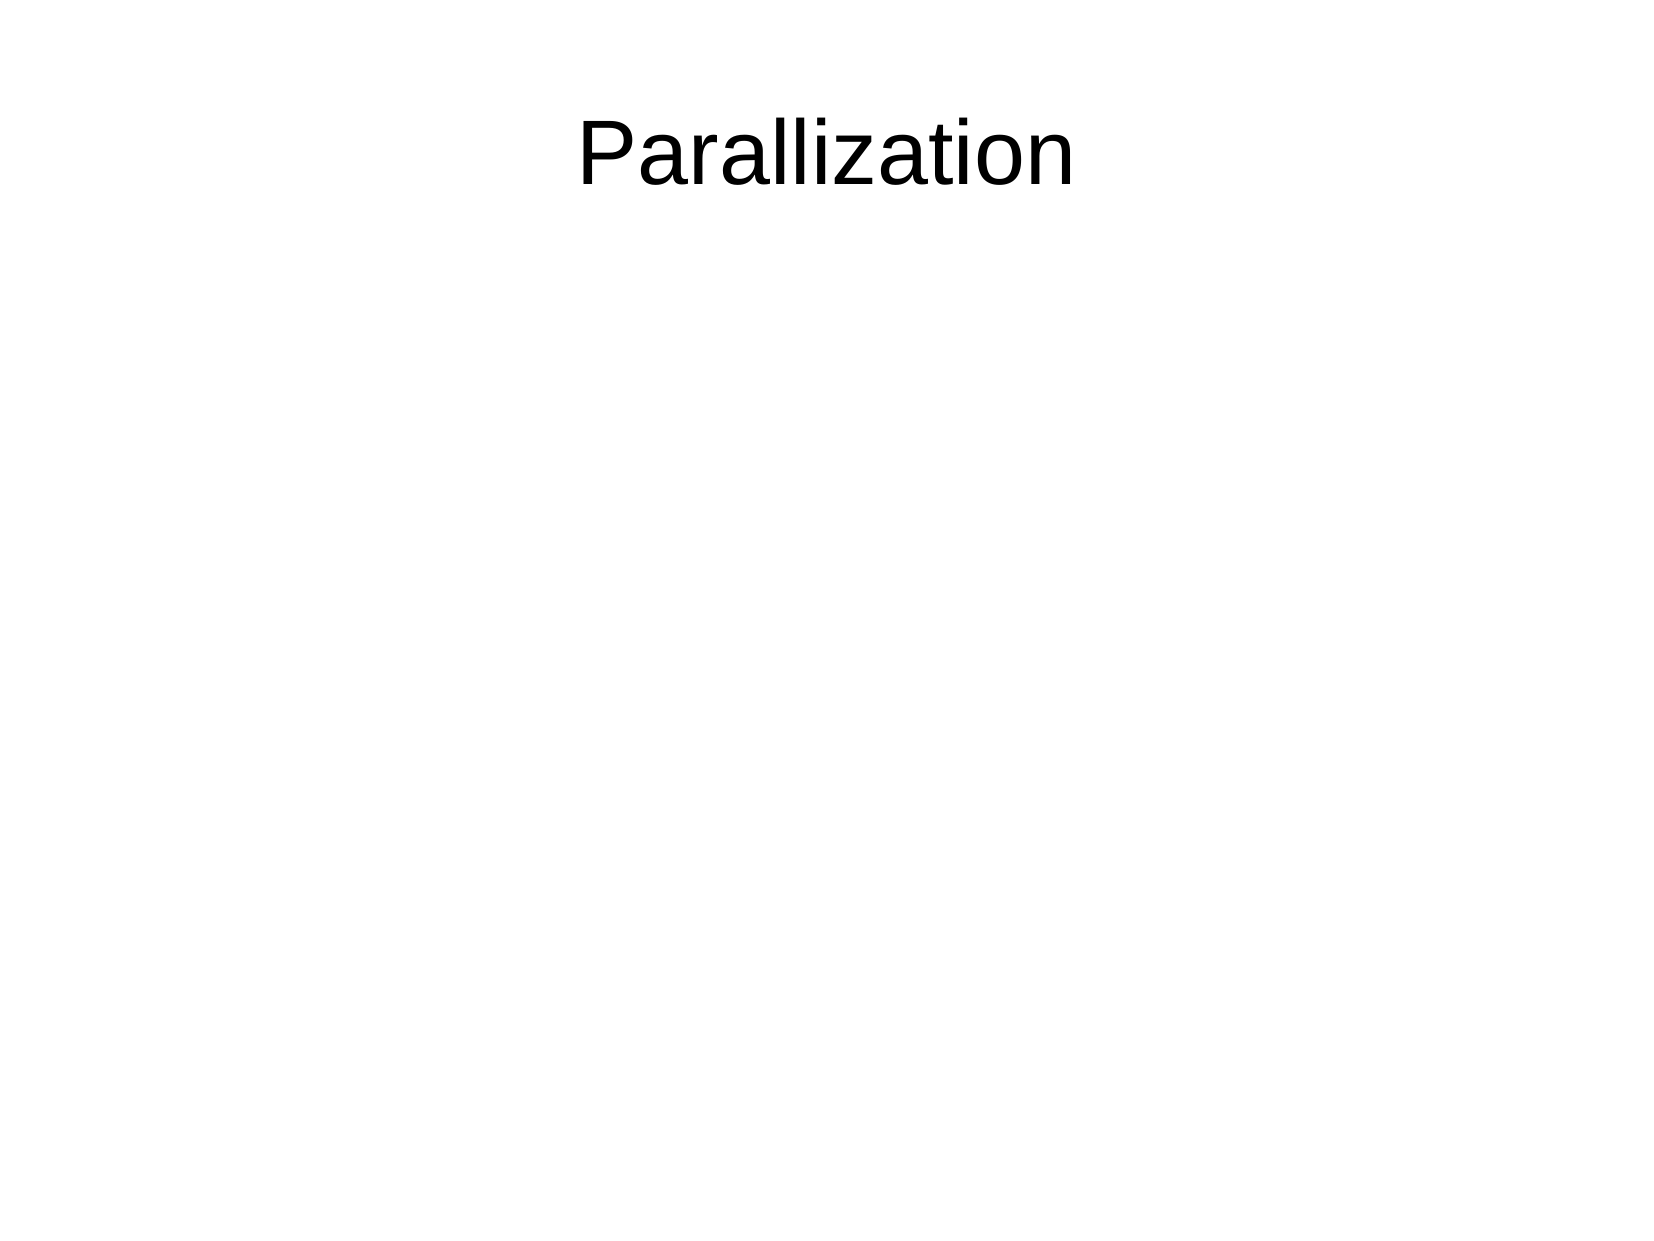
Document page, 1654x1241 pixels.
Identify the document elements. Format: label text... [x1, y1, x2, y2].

title Parallization [82, 49, 1571, 257]
